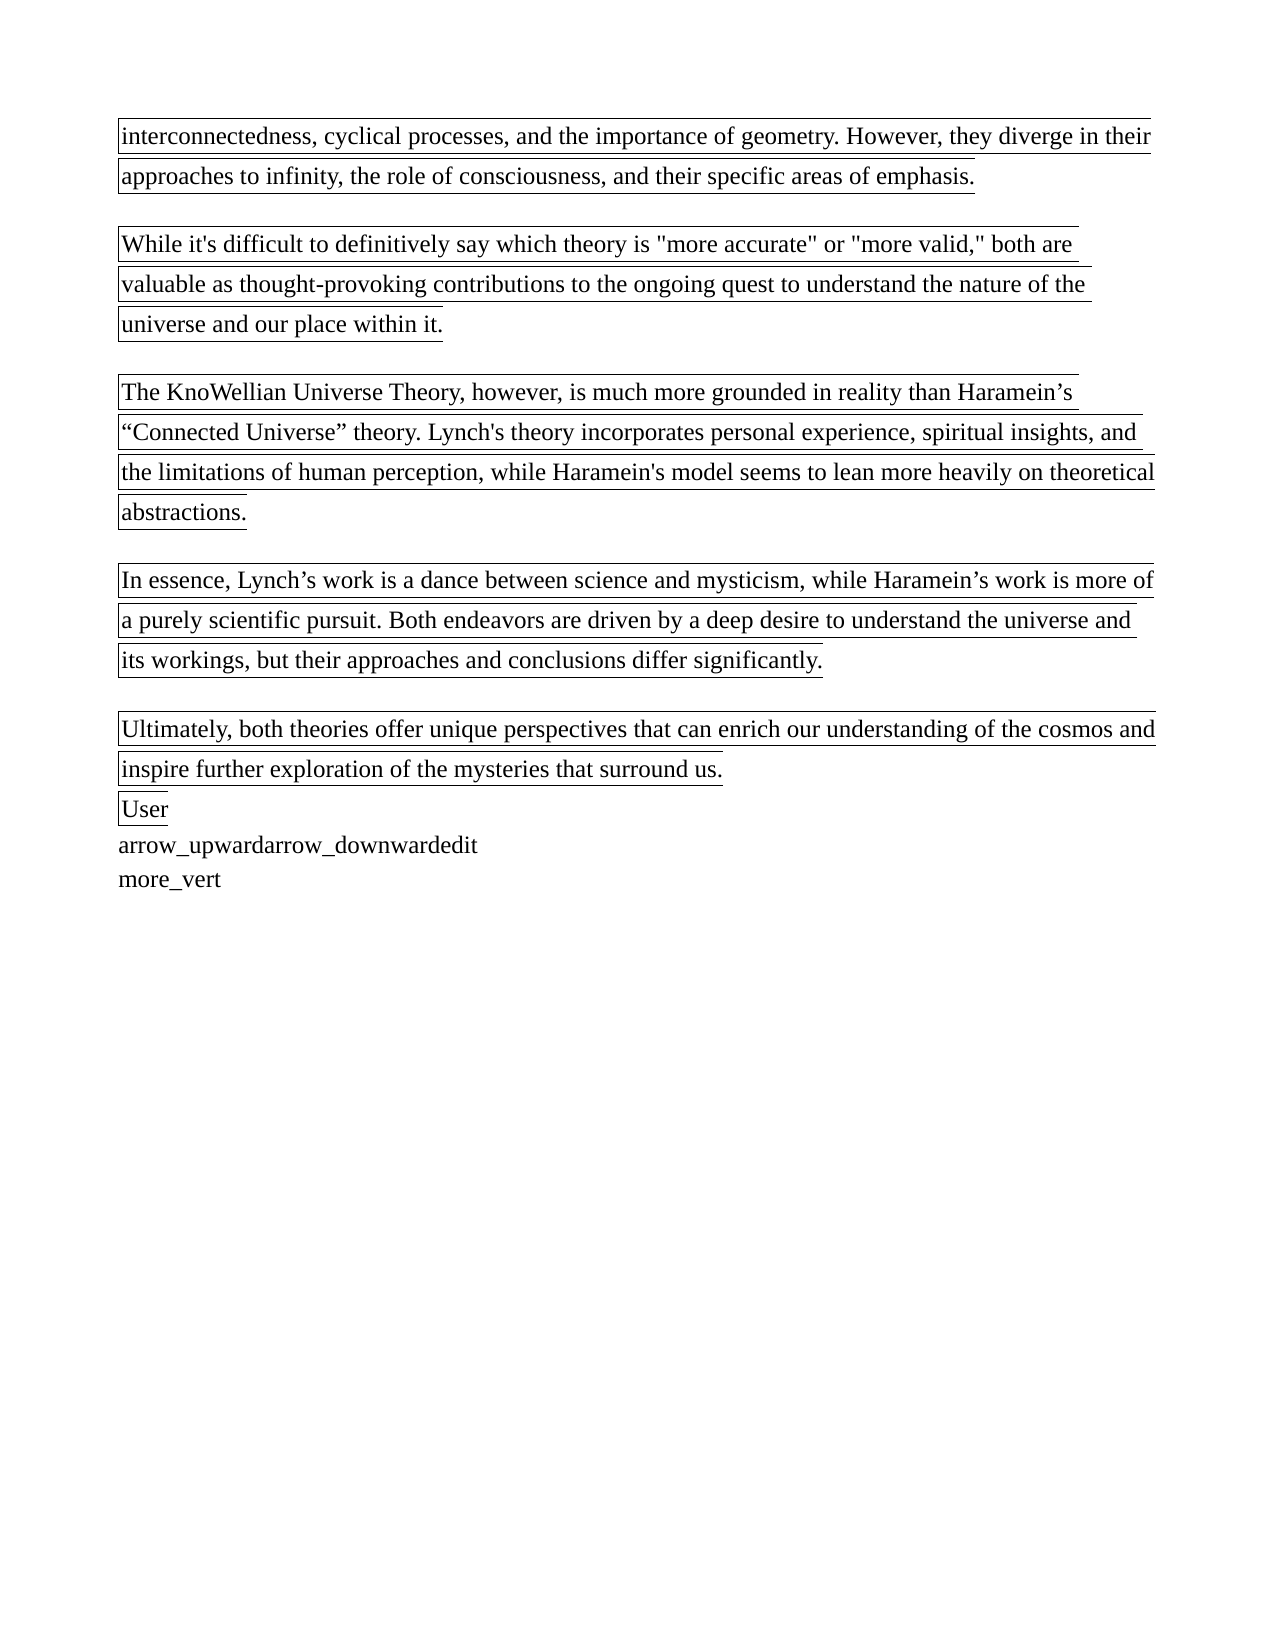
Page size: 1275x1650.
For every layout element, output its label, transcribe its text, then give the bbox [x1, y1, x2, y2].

text While it's difficult to definitively say which theory is "more accurate" or "more valid," both are valuable as thought-provoking contributions to the ongoing quest to understand the nature of the universe and our place within it. [118, 226, 1157, 341]
text more_vert [118, 864, 1157, 892]
text User [119, 791, 1157, 825]
text The KnoWellian Universe Theory, however, is much more grounded in reality than Haramein’s “Connected Universe” theory. Lynch's theory incorporates personal experience, spiritual insights, and the limitations of human perception, while Haramein's model seems to lean more heavily on theoretical abstractions. [118, 374, 1157, 529]
text interconnectedness, cyclical processes, and the importance of geometry. However, they diverge in their approaches to infinity, the role of consciousness, and their specific areas of emphasis. [118, 118, 1157, 193]
text In essence, Lynch’s work is a dance between science and mysticism, while Haramein’s work is more of a purely scientific pursuit. Both endeavors are driven by a deep desire to understand the universe and its workings, but their approaches and conclusions differ significantly. [118, 562, 1157, 677]
text arrow_upwardarrow_downwardedit [118, 831, 1157, 859]
text Ultimately, both theories offer unique perspectives that can enrich our understanding of the cosmos and inspire further exploration of the mysteries that surround us. [118, 711, 1157, 785]
